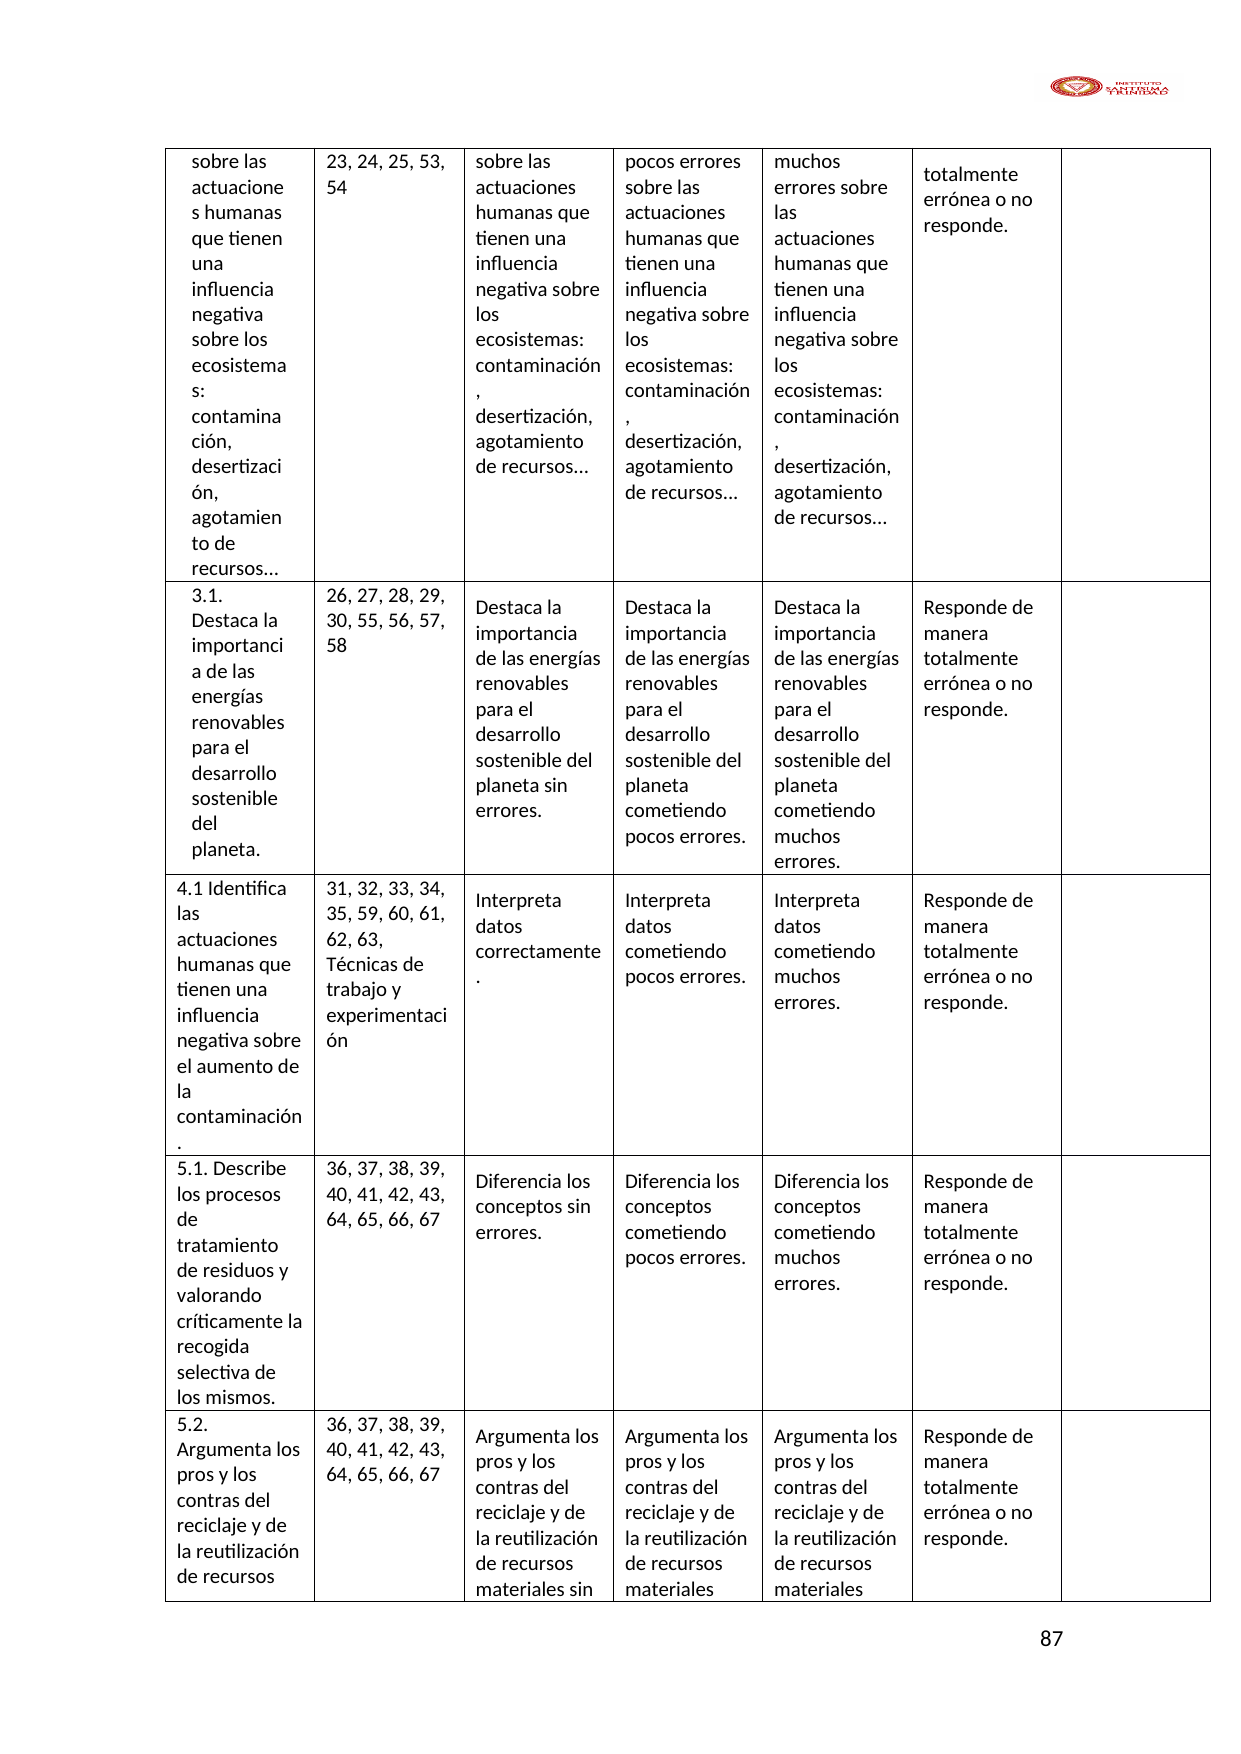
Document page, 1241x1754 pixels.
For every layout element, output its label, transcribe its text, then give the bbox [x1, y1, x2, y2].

table_cell Destaca la importancia de las energías renovables para el desarrollo sostenible del planeta cometiendo muchos errores. [763, 582, 912, 874]
table_cell 36, 37, 38, 39, 40, 41, 42, 43, 64, 65, 66, 67 [315, 1411, 464, 1601]
table_cell Argumenta los pros y los contras del reciclaje y de la reutilización de recursos materiales [614, 1411, 762, 1601]
table_cell [1062, 149, 1210, 581]
table_cell 26, 27, 28, 29, 30, 55, 56, 57, 58 [315, 582, 464, 874]
table_cell Argumenta los pros y los contras del reciclaje y de la reutilización de recursos materiales [763, 1411, 912, 1601]
table_cell pocos errores sobre las actuaciones humanas que tienen una influencia negativa sobre los ecosistemas: contaminación, desertización, agotamiento de recursos... [614, 149, 762, 581]
table_cell Interpreta datos cometiendo muchos errores. [763, 875, 912, 1154]
table_cell totalmente errónea o no responde. [913, 149, 1061, 581]
table_cell 31, 32, 33, 34, 35, 59, 60, 61, 62, 63, Técnicas de trabajo y experimentación [315, 875, 464, 1154]
table_cell [1062, 582, 1210, 874]
table_cell [1062, 1411, 1210, 1601]
table_cell 36, 37, 38, 39, 40, 41, 42, 43, 64, 65, 66, 67 [315, 1156, 464, 1410]
table_cell Responde de manera totalmente errónea o no responde. [913, 875, 1061, 1154]
table_cell [1062, 875, 1210, 1154]
table_cell Interpreta datos cometiendo pocos errores. [614, 875, 762, 1154]
table_cell Diferencia los conceptos cometiendo muchos errores. [763, 1156, 912, 1410]
picture [1034, 73, 1185, 102]
table_cell Responde de manera totalmente errónea o no responde. [913, 1156, 1061, 1410]
table_cell [1062, 1156, 1210, 1410]
table_cell sobre las actuaciones humanas que tienen una influencia negativa sobre los ecosistemas: contaminación, desertización, agotamiento de recursos... [465, 149, 613, 581]
table_cell Diferencia los conceptos cometiendo pocos errores. [614, 1156, 762, 1410]
table_cell Responde de manera totalmente errónea o no responde. [913, 582, 1061, 874]
table_cell sobre las actuaciones humanas que tienen una influencia negativa sobre los ecosistemas: contaminación, desertización, agotamiento de recursos... [166, 149, 314, 581]
table_cell Destaca la importancia de las energías renovables para el desarrollo sostenible del planeta cometiendo pocos errores. [614, 582, 762, 874]
table_cell Argumenta los pros y los contras del reciclaje y de la reutilización de recursos materiales sin [465, 1411, 613, 1601]
table_cell 3.1. Destaca la importancia de las energías renovables para el desarrollo sostenible del planeta. [166, 582, 314, 874]
table_cell 5.1. Describe los procesos de tratamiento de residuos y valorando críticamente la recogida selectiva de los mismos. [166, 1156, 314, 1410]
table_cell 5.2. Argumenta los pros y los contras del reciclaje y de la reutilización de recursos [166, 1411, 314, 1601]
table_cell Responde de manera totalmente errónea o no responde. [913, 1411, 1061, 1601]
table_cell Interpreta datos correctamente. [465, 875, 613, 1154]
table_cell Destaca la importancia de las energías renovables para el desarrollo sostenible del planeta sin errores. [465, 582, 613, 874]
table_cell 4.1 Identifica las actuaciones humanas que tienen una influencia negativa sobre el aumento de la contaminación. [166, 875, 314, 1154]
table_cell Diferencia los conceptos sin errores. [465, 1156, 613, 1410]
table_cell muchos errores sobre las actuaciones humanas que tienen una influencia negativa sobre los ecosistemas: contaminación, desertización, agotamiento de recursos... [763, 149, 912, 581]
table_cell 23, 24, 25, 53, 54 [315, 149, 464, 581]
